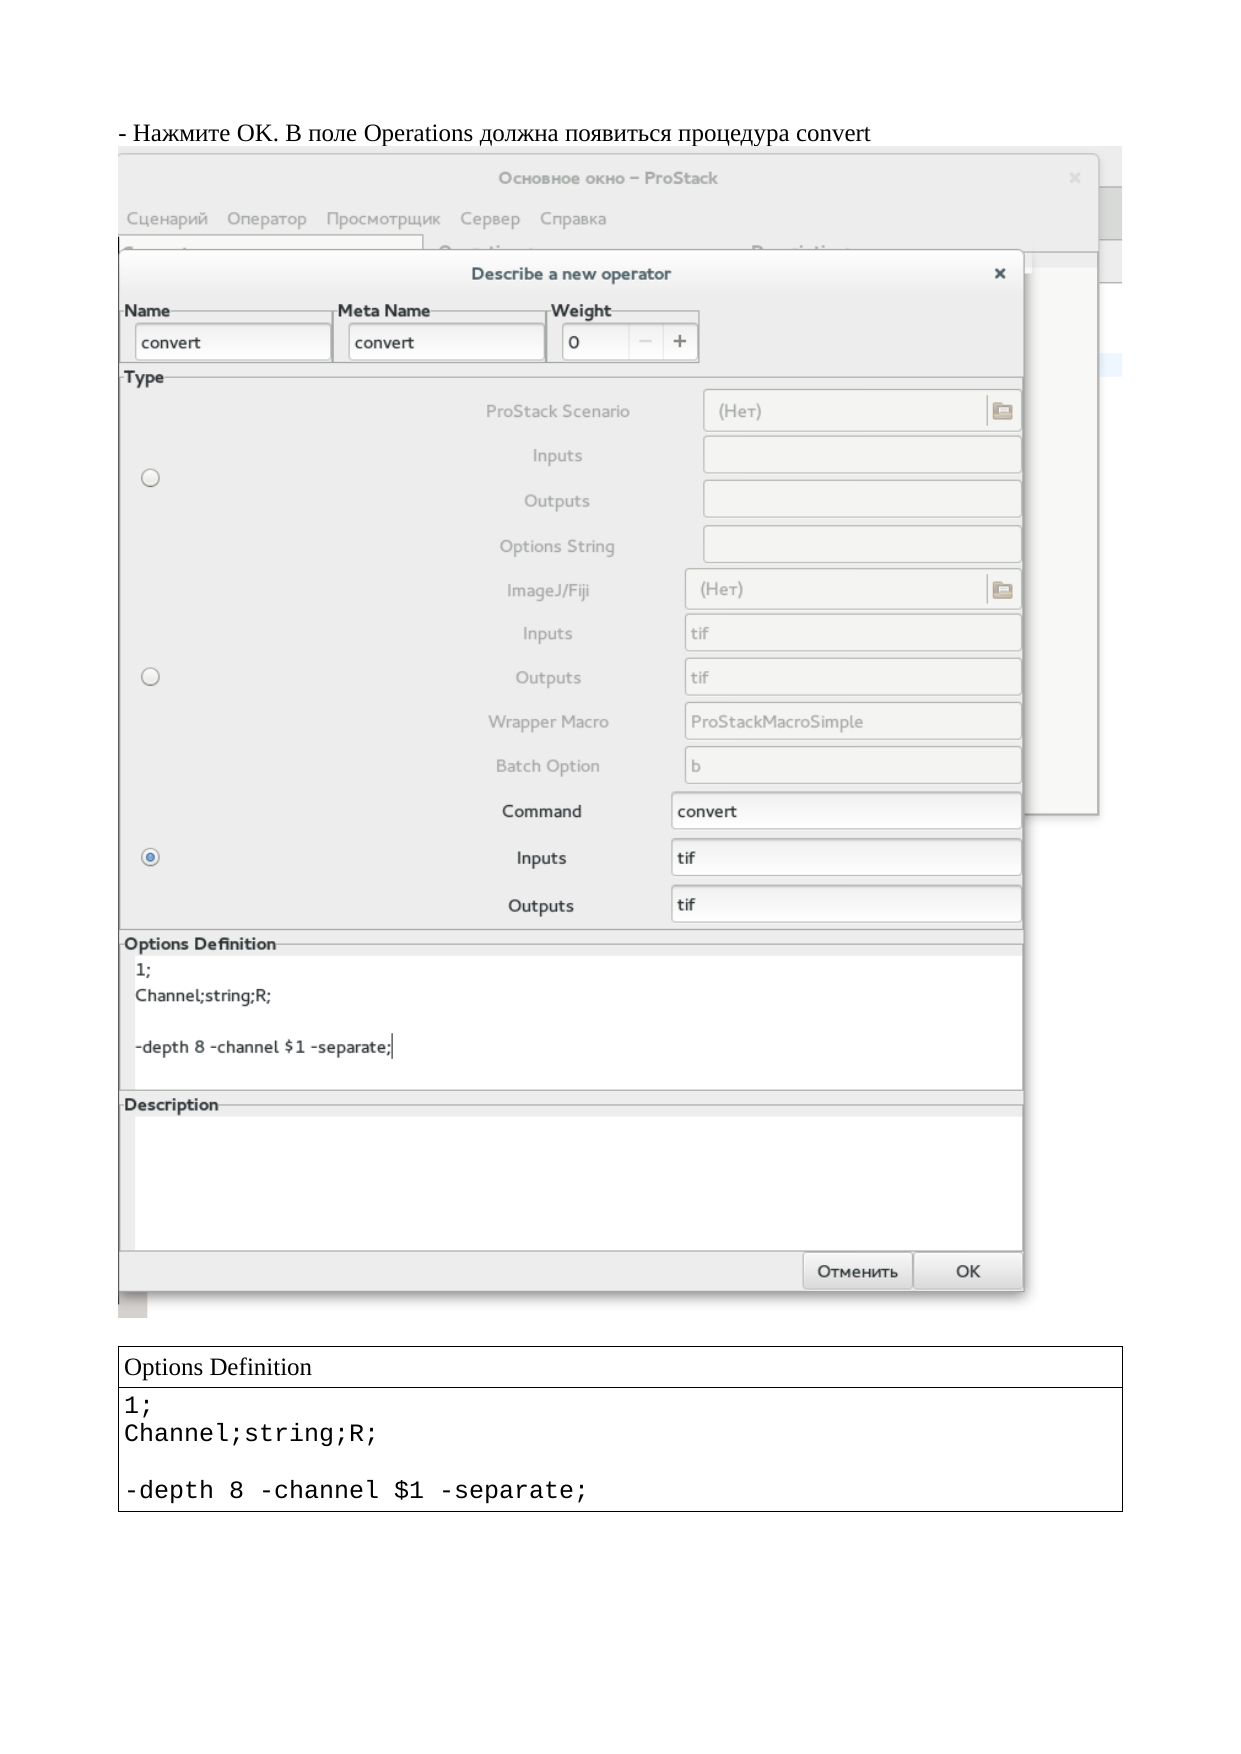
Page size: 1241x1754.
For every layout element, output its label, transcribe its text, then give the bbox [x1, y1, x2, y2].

text - Нажмите OK. В поле Operations должна появиться процедура convert [118, 118, 1122, 146]
table_header Options Definition [119, 1347, 1122, 1387]
table_cell 1; Channel;string;R; -depth 8 -channel $1 -separate; [119, 1388, 1122, 1511]
picture [118, 146, 1123, 1318]
